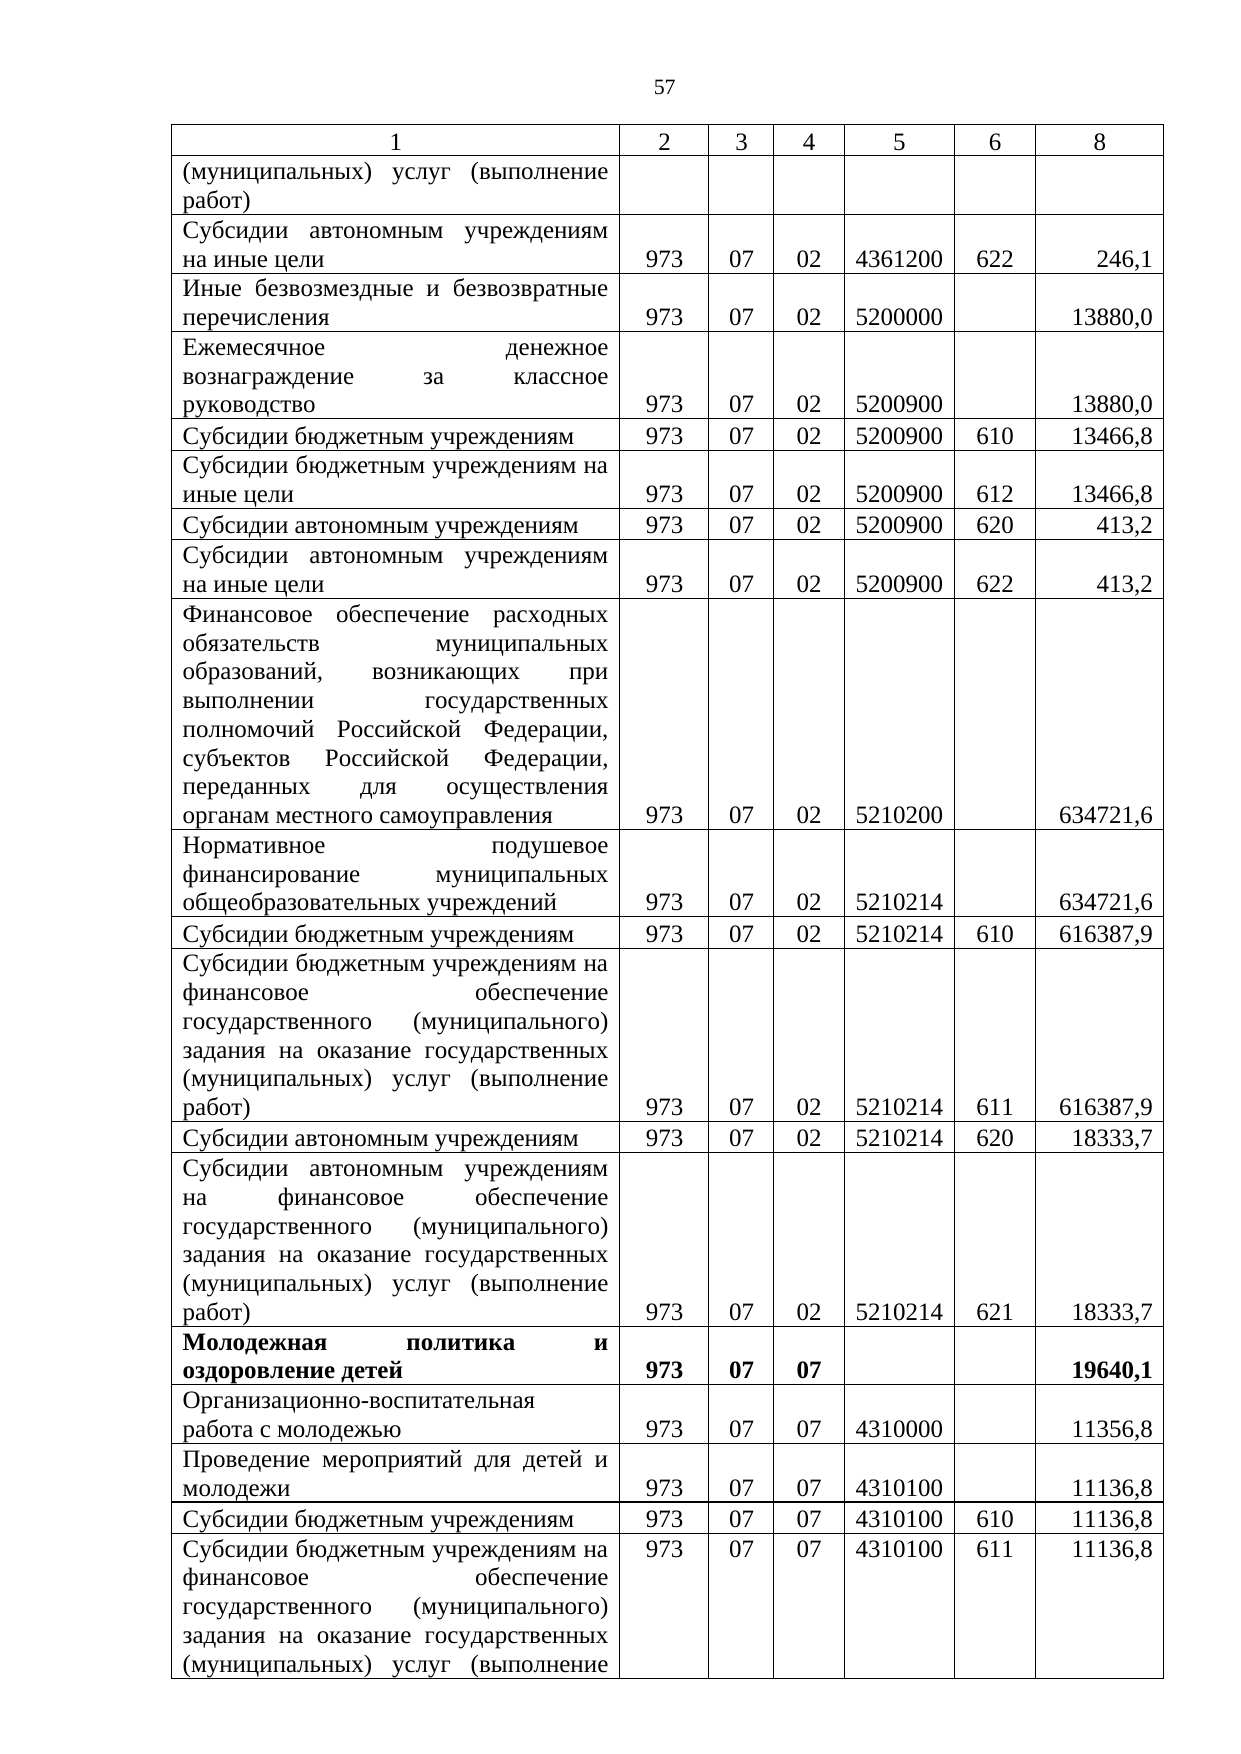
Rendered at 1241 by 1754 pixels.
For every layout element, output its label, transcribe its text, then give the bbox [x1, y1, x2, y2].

table_cell 973 [620, 419, 708, 449]
table_cell 18333,7 [1036, 1153, 1163, 1326]
table_header 2 [620, 125, 708, 155]
table_cell [709, 156, 773, 214]
table_cell [1164, 829, 1213, 916]
table_cell 02 [774, 215, 844, 272]
table_cell 973 [620, 599, 708, 829]
table_cell 973 [620, 1385, 708, 1443]
table_cell 02 [774, 332, 844, 418]
table_cell 616387,9 [1036, 949, 1163, 1121]
table_cell 07 [709, 215, 773, 272]
table_cell 611 [955, 949, 1035, 1121]
table_cell 612 [955, 451, 1035, 508]
table_cell 07 [774, 1385, 844, 1443]
table_cell 07 [774, 1503, 844, 1533]
table_cell 02 [774, 419, 844, 449]
table_cell 02 [774, 949, 844, 1121]
table_cell 5200900 [845, 332, 954, 418]
table_cell 973 [620, 1153, 708, 1326]
table_cell 413,2 [1036, 509, 1163, 539]
table_cell 07 [709, 599, 773, 829]
table_cell Субсидии автономным учреждениям на финансовое обеспечение государственного (муниципального) задания на оказание государственных (муниципальных) услуг (выполнение работ) [172, 1153, 619, 1326]
table_cell 4310100 [845, 1503, 954, 1533]
table_cell 973 [620, 1534, 708, 1677]
table_cell 634721,6 [1036, 599, 1163, 829]
table_cell [1164, 508, 1213, 539]
table_cell [1164, 1501, 1213, 1533]
table_cell [774, 156, 844, 214]
table_cell 07 [709, 540, 773, 598]
table_cell [955, 332, 1035, 418]
table_cell 973 [620, 215, 708, 272]
table_cell 4310100 [845, 1534, 954, 1677]
table_cell 5200900 [845, 540, 954, 598]
table_cell 13880,0 [1036, 274, 1163, 331]
table_cell 02 [774, 1122, 844, 1152]
table_cell 973 [620, 1122, 708, 1152]
table_cell [1164, 1384, 1213, 1443]
table_cell 5210214 [845, 1122, 954, 1152]
table_cell [1164, 1152, 1213, 1326]
table_cell 07 [709, 1327, 773, 1384]
table_cell Субсидии автономным учреждениям [172, 1122, 619, 1152]
table_cell 973 [620, 509, 708, 539]
table_cell 5200900 [845, 451, 954, 508]
table_cell 02 [774, 830, 844, 916]
table_cell [1164, 418, 1213, 449]
table_cell [1164, 1443, 1213, 1501]
table_cell 07 [709, 1153, 773, 1326]
table_cell [1164, 155, 1213, 214]
table_cell 07 [774, 1444, 844, 1501]
table_cell 02 [774, 599, 844, 829]
table_cell Иные безвозмездные и безвозвратные перечисления [172, 274, 619, 331]
table_cell 13880,0 [1036, 332, 1163, 418]
table_cell 622 [955, 215, 1035, 272]
table_cell 11136,8 [1036, 1503, 1163, 1533]
table_cell 5210214 [845, 1153, 954, 1326]
table_cell Субсидии бюджетным учреждениям [172, 917, 619, 947]
table_cell Проведение мероприятий для детей и молодежи [172, 1444, 619, 1501]
table_cell 4361200 [845, 215, 954, 272]
table_cell 4310000 [845, 1385, 954, 1443]
table_cell 5200000 [845, 274, 954, 331]
table_cell 07 [709, 917, 773, 947]
table_cell 5210200 [845, 599, 954, 829]
table_header 1 [172, 125, 619, 155]
table_cell 07 [709, 1122, 773, 1152]
table_cell Субсидии бюджетным учреждениям на финансовое обеспечение государственного (муниципального) задания на оказание государственных (муниципальных) услуг (выполнение [172, 1534, 619, 1677]
table_cell [955, 1327, 1035, 1384]
table_cell 622 [955, 540, 1035, 598]
table_cell [955, 274, 1035, 331]
table_cell [1164, 1533, 1213, 1677]
table_cell 07 [709, 509, 773, 539]
table_cell Субсидии бюджетным учреждениям [172, 419, 619, 449]
table_cell 973 [620, 1327, 708, 1384]
table_cell [955, 156, 1035, 214]
table_cell 973 [620, 949, 708, 1121]
table_cell 413,2 [1036, 540, 1163, 598]
table_cell [1164, 916, 1213, 947]
table_cell 13466,8 [1036, 451, 1163, 508]
table_cell 620 [955, 509, 1035, 539]
table_cell 5200900 [845, 509, 954, 539]
table_cell 5200900 [845, 419, 954, 449]
table_cell Молодежная политика и оздоровление детей [172, 1327, 619, 1384]
table_cell 07 [774, 1534, 844, 1677]
table_cell 616387,9 [1036, 917, 1163, 947]
table_cell 07 [709, 1385, 773, 1443]
table_cell 13466,8 [1036, 419, 1163, 449]
table_cell [1164, 598, 1213, 829]
table_cell 07 [774, 1327, 844, 1384]
table_cell 02 [774, 1153, 844, 1326]
table_header 5 [845, 125, 954, 155]
table_cell 973 [620, 917, 708, 947]
table_cell 18333,7 [1036, 1122, 1163, 1152]
table_cell 610 [955, 1503, 1035, 1533]
table_cell [955, 599, 1035, 829]
table_cell 973 [620, 274, 708, 331]
table_cell [1036, 156, 1163, 214]
table_cell 973 [620, 540, 708, 598]
table_cell 621 [955, 1153, 1035, 1326]
table_cell 19640,1 [1036, 1327, 1163, 1384]
table_header 6 [955, 125, 1035, 155]
table_cell [1164, 539, 1213, 598]
table_cell 5210214 [845, 917, 954, 947]
table_cell 11136,8 [1036, 1444, 1163, 1501]
table_cell Субсидии автономным учреждениям на иные цели [172, 540, 619, 598]
table_cell Нормативное подушевое финансирование муниципальных общеобразовательных учреждений [172, 830, 619, 916]
table_cell 07 [709, 274, 773, 331]
table_cell Субсидии автономным учреждениям на иные цели [172, 215, 619, 272]
table_cell Организационно-воспитательная работа с молодежью [172, 1385, 619, 1443]
table_cell [1164, 1121, 1213, 1152]
table_cell 07 [709, 419, 773, 449]
table_cell [1164, 214, 1213, 272]
table_cell 4310100 [845, 1444, 954, 1501]
table_cell [845, 1327, 954, 1384]
table_header [1164, 124, 1213, 155]
table_cell 973 [620, 1503, 708, 1533]
table_cell Ежемесячное денежное вознаграждение за классное руководство [172, 332, 619, 418]
table_cell 07 [709, 1444, 773, 1501]
table_header 3 [709, 125, 773, 155]
table_cell 610 [955, 419, 1035, 449]
table_cell 611 [955, 1534, 1035, 1677]
table_cell (муниципальных) услуг (выполнение работ) [172, 156, 619, 214]
table_cell 5210214 [845, 949, 954, 1121]
table_cell 973 [620, 830, 708, 916]
table_cell [1164, 331, 1213, 418]
table_header 8 [1036, 125, 1163, 155]
table_cell Субсидии бюджетным учреждениям на финансовое обеспечение государственного (муниципального) задания на оказание государственных (муниципальных) услуг (выполнение работ) [172, 949, 619, 1121]
table_cell 07 [709, 949, 773, 1121]
table_cell 07 [709, 332, 773, 418]
table_cell [620, 156, 708, 214]
table_cell 620 [955, 1122, 1035, 1152]
table_cell 5210214 [845, 830, 954, 916]
table_cell 11356,8 [1036, 1385, 1163, 1443]
table_cell 634721,6 [1036, 830, 1163, 916]
table_cell Финансовое обеспечение расходных обязательств муниципальных образований, возникающих при выполнении государственных полномочий Российской Федерации, субъектов Российской Федерации, переданных для осуществления органам местного самоуправления [172, 599, 619, 829]
table_cell 02 [774, 451, 844, 508]
table_cell 246,1 [1036, 215, 1163, 272]
table_cell Субсидии бюджетным учреждениям [172, 1503, 619, 1533]
table_cell [1164, 273, 1213, 331]
table_cell 02 [774, 540, 844, 598]
table_cell 07 [709, 1534, 773, 1677]
table_cell Субсидии автономным учреждениям [172, 509, 619, 539]
table_cell 07 [709, 451, 773, 508]
table_cell [955, 830, 1035, 916]
table_cell 973 [620, 451, 708, 508]
table_cell [845, 156, 954, 214]
table_cell [1164, 1326, 1213, 1384]
table_cell [955, 1444, 1035, 1501]
table_cell 02 [774, 917, 844, 947]
table_cell 07 [709, 1503, 773, 1533]
table_cell [955, 1385, 1035, 1443]
table_cell 610 [955, 917, 1035, 947]
table_cell [1164, 450, 1213, 508]
table_cell 973 [620, 1444, 708, 1501]
table_cell [1164, 948, 1213, 1121]
table_cell 02 [774, 509, 844, 539]
table_header 4 [774, 125, 844, 155]
table_cell 11136,8 [1036, 1534, 1163, 1677]
table_cell 07 [709, 830, 773, 916]
table_cell Субсидии бюджетным учреждениям на иные цели [172, 451, 619, 508]
table_cell 973 [620, 332, 708, 418]
table_cell 02 [774, 274, 844, 331]
